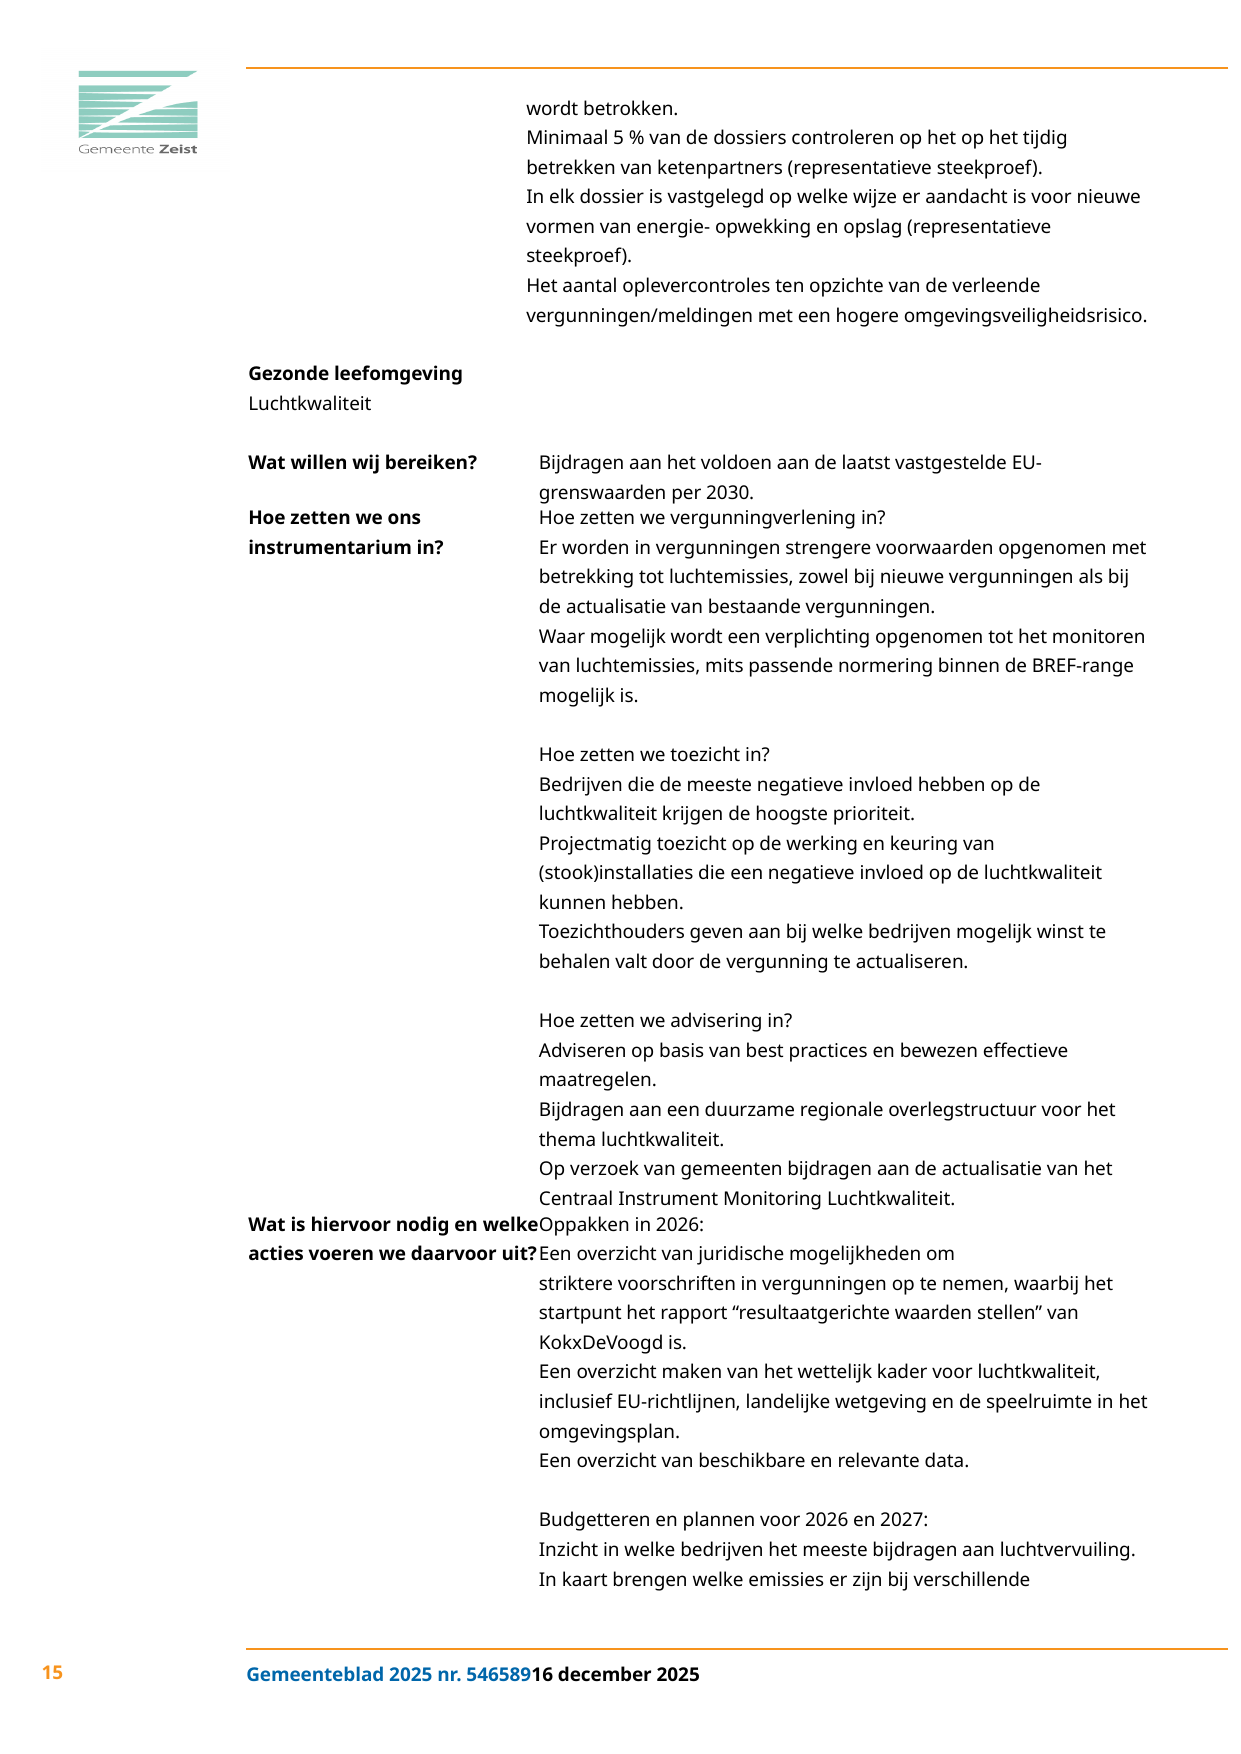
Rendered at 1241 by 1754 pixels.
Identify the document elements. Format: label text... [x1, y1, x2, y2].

table_cell Oppakken in 2026: Een overzicht van juridische mogelijkheden om striktere voorschriften in vergunningen op te nemen, waarbij het startpunt het rapport “resultaatgerichte waarden stellen” van KokxDeVoogd is. Een overzicht maken van het wettelijk kader voor luchtkwaliteit, inclusief EU-richtlijnen, landelijke wetgeving en de speelruimte in het omgevingsplan. Een overzicht van beschikbare en relevante data. Budgetteren en plannen voor 2026 en 2027: Inzicht in welke bedrijven het meeste bijdragen aan luchtvervuiling. In kaart brengen welke emissies er zijn bij verschillende [539, 1211, 1152, 1591]
text Luchtkwaliteit [248, 390, 1152, 416]
table_cell wordt betrokken. Minimaal 5 % van de dossiers controleren op het op het tijdig betrekken van ketenpartners (representatieve steekproef). In elk dossier is vastgelegd op welke wijze er aandacht is voor nieuwe vormen van energie- opwekking en opslag (representatieve steekproef). Het aantal oplevercontroles ten opzichte van de verleende vergunningen/meldingen met een hogere omgevingsveiligheidsrisico. [526, 95, 1152, 328]
text Gezonde leefomgeving [248, 360, 1152, 386]
table_cell Hoe zetten we vergunningverlening in? Er worden in vergunningen strengere voorwaarden opgenomen met betrekking tot luchtemissies, zowel bij nieuwe vergunningen als bij de actualisatie van bestaande vergunningen. Waar mogelijk wordt een verplichting opgenomen tot het monitoren van luchtemissies, mits passende normering binnen de BREF-range mogelijk is. Hoe zetten we toezicht in? Bedrijven die de meeste negatieve invloed hebben op de luchtkwaliteit krijgen de hoogste prioriteit. Projectmatig toezicht op de werking en keuring van (stook)installaties die een negatieve invloed op de luchtkwaliteit kunnen hebben. Toezichthouders geven aan bij welke bedrijven mogelijk winst te behalen valt door de vergunning te actualiseren. Hoe zetten we advisering in? Adviseren op basis van best practices en bewezen effectieve maatregelen. Bijdragen aan een duurzame regionale overlegstructuur voor het thema luchtkwaliteit. Op verzoek van gemeenten bijdragen aan de actualisatie van het Centraal Instrument Monitoring Luchtkwaliteit. [539, 505, 1152, 1211]
table_cell Hoe zetten we ons instrumentarium in? [248, 505, 539, 1211]
table_header Wat willen wij bereiken? [248, 449, 539, 504]
table_cell Wat is hiervoor nodig en welke acties voeren we daarvoor uit? [248, 1211, 539, 1591]
picture [41, 47, 231, 172]
table_cell [248, 95, 526, 328]
table_header Bijdragen aan het voldoen aan de laatst vastgestelde EU-grenswaarden per 2030. [539, 449, 1152, 504]
